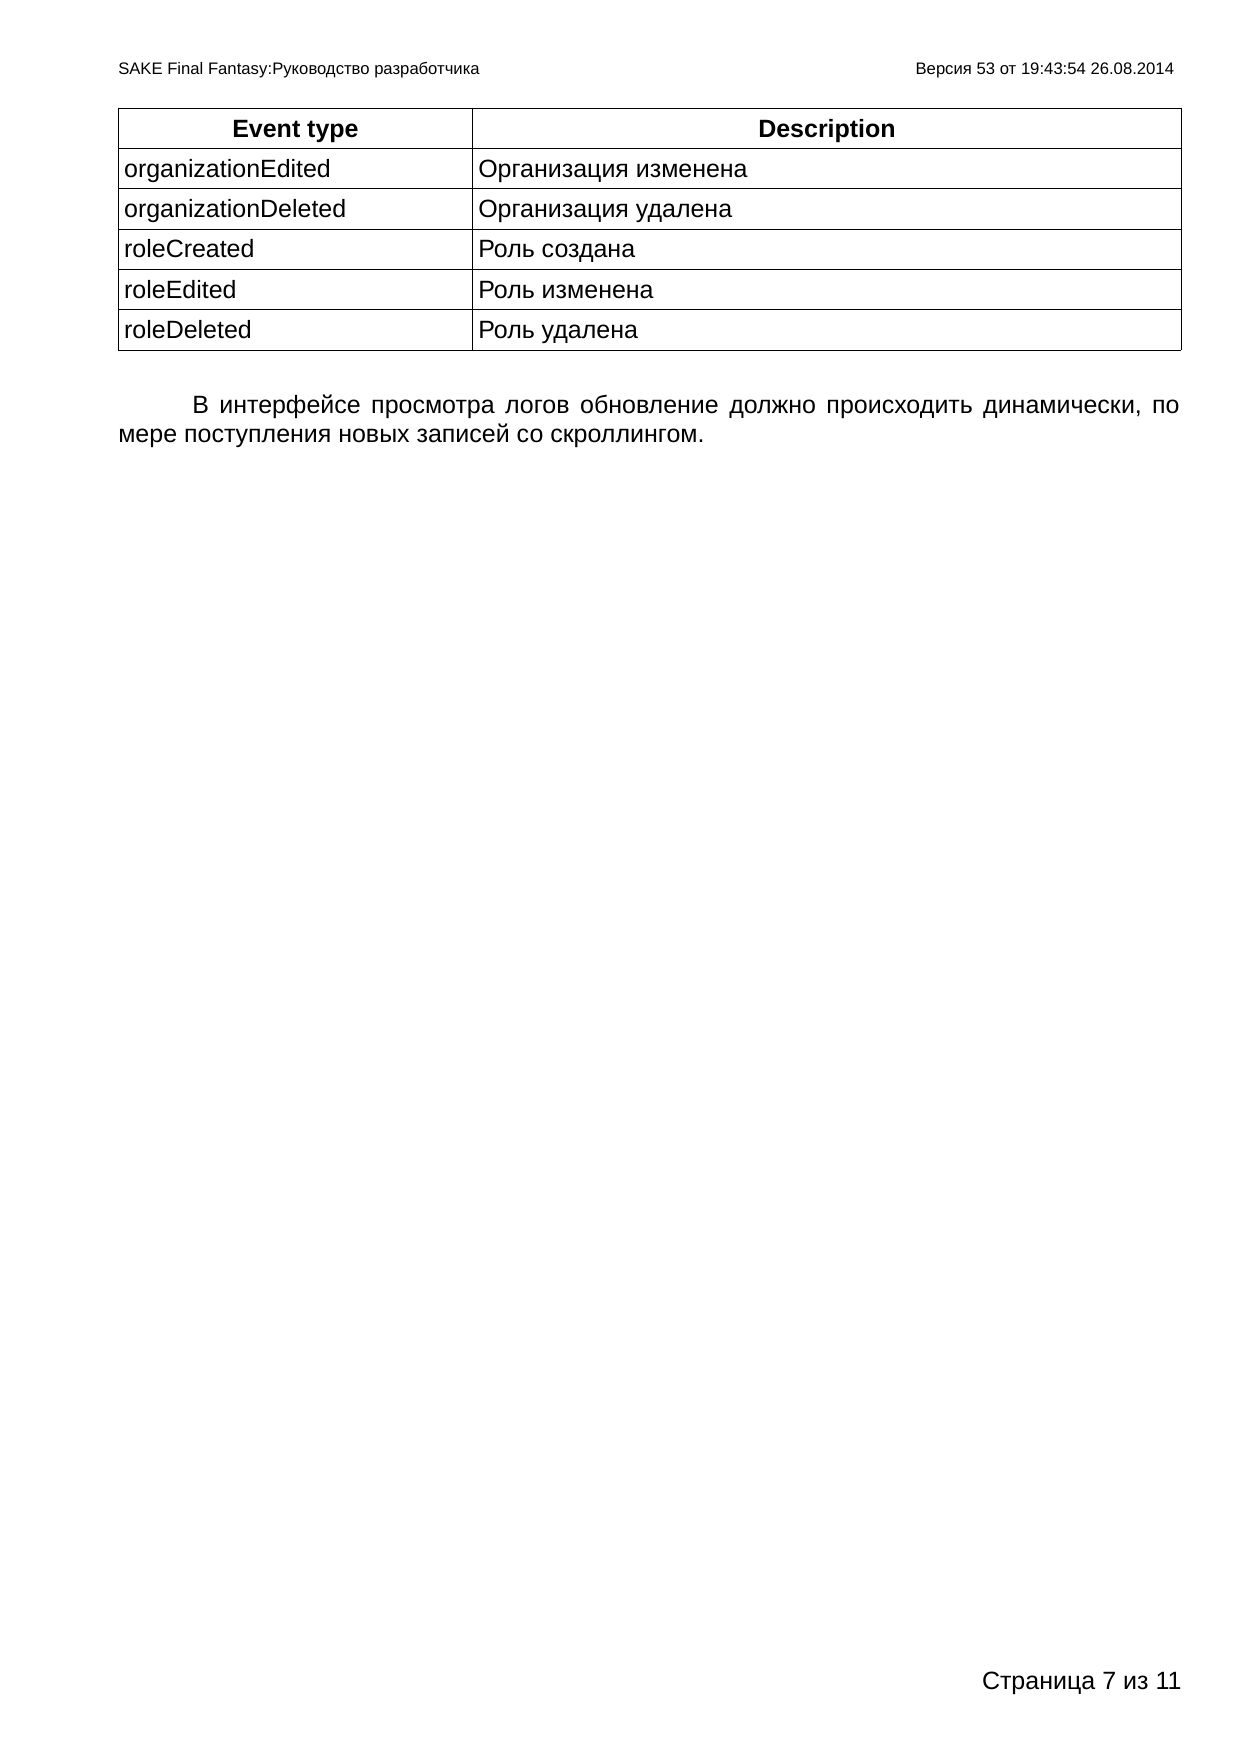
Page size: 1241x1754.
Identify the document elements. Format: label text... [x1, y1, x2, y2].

table_cell organizationDeleted [119, 189, 472, 229]
table_cell Организация изменена [473, 149, 1181, 188]
table_cell Роль создана [473, 230, 1181, 269]
table_cell organizationEdited [119, 149, 472, 188]
table_cell roleEdited [119, 270, 472, 309]
table_cell Роль изменена [473, 270, 1181, 309]
table_cell Организация удалена [473, 189, 1181, 229]
table_header Description [473, 109, 1181, 148]
table_header Event type [119, 109, 472, 148]
table_cell Роль удалена [473, 310, 1181, 349]
text В интерфейсе просмотра логов обновление должно происходить динамически, по мере поступления новых записей со скроллингом. [118, 390, 1181, 448]
table_cell roleCreated [119, 230, 472, 269]
table_cell roleDeleted [119, 310, 472, 349]
